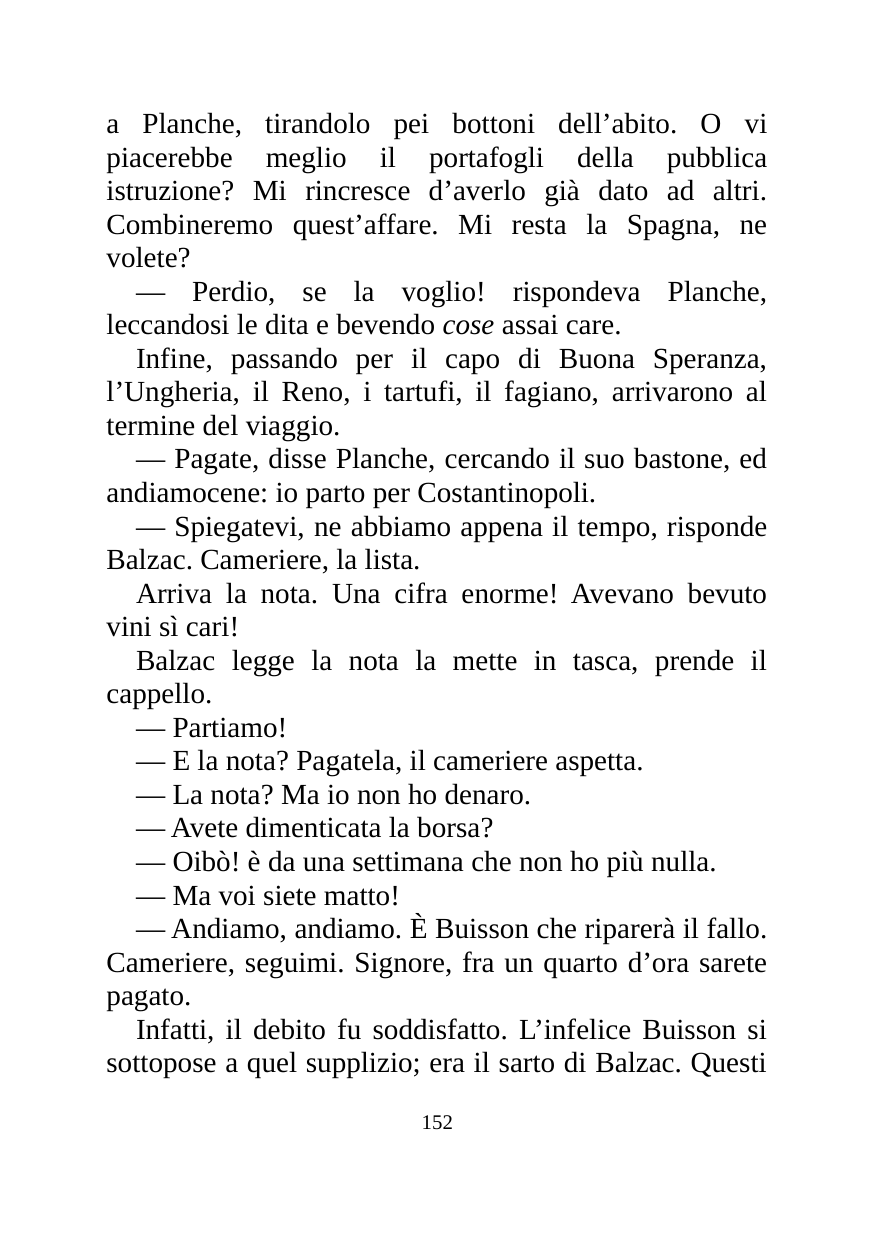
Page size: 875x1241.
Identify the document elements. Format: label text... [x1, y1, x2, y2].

text — E la nota? Pagatela, il cameriere aspetta. [106, 743, 768, 777]
text — La nota? Ma io non ho denaro. [106, 777, 768, 811]
text — Spiegatevi, ne abbiamo appena il tempo, risponde Balzac. Cameriere, la lista. [106, 509, 768, 576]
text — Andiamo, andiamo. È Buisson che riparerà il fallo. Cameriere, seguimi. Signore, fra un quarto d’ora sarete pagato. [106, 911, 768, 1012]
text a Planche, tirandolo pei bottoni dell’abito. O vi piacerebbe meglio il portafogli della pubblica istruzione? Mi rincresce d’averlo già dato ad altri. Combineremo quest’affare. Mi resta la Spagna, ne volete? [106, 106, 768, 274]
text — Avete dimenticata la borsa? [106, 811, 768, 844]
text Arriva la nota. Una cifra enorme! Avevano bevuto vini sì cari! [106, 576, 768, 643]
text Infatti, il debito fu soddisfatto. L’infelice Buisson si sottopose a quel supplizio; era il sarto di Balzac. Questi [106, 1012, 768, 1079]
text — Pagate, disse Planche, cercando il suo bastone, ed andiamocene: io parto per Costantinopoli. [106, 442, 768, 509]
text — Perdio, se la voglio! rispondeva Planche, leccandosi le dita e bevendo cose assai care. [106, 274, 768, 341]
text — Ma voi siete matto! [106, 878, 768, 911]
text Infine, passando per il capo di Buona Speranza, l’Ungheria, il Reno, i tartufi, il fagiano, arrivarono al termine del viaggio. [106, 341, 768, 442]
text — Partiamo! [106, 710, 768, 743]
text — Oibò! è da una settimana che non ho più nulla. [106, 844, 768, 878]
text Balzac legge la nota la mette in tasca, prende il cappello. [106, 643, 768, 710]
